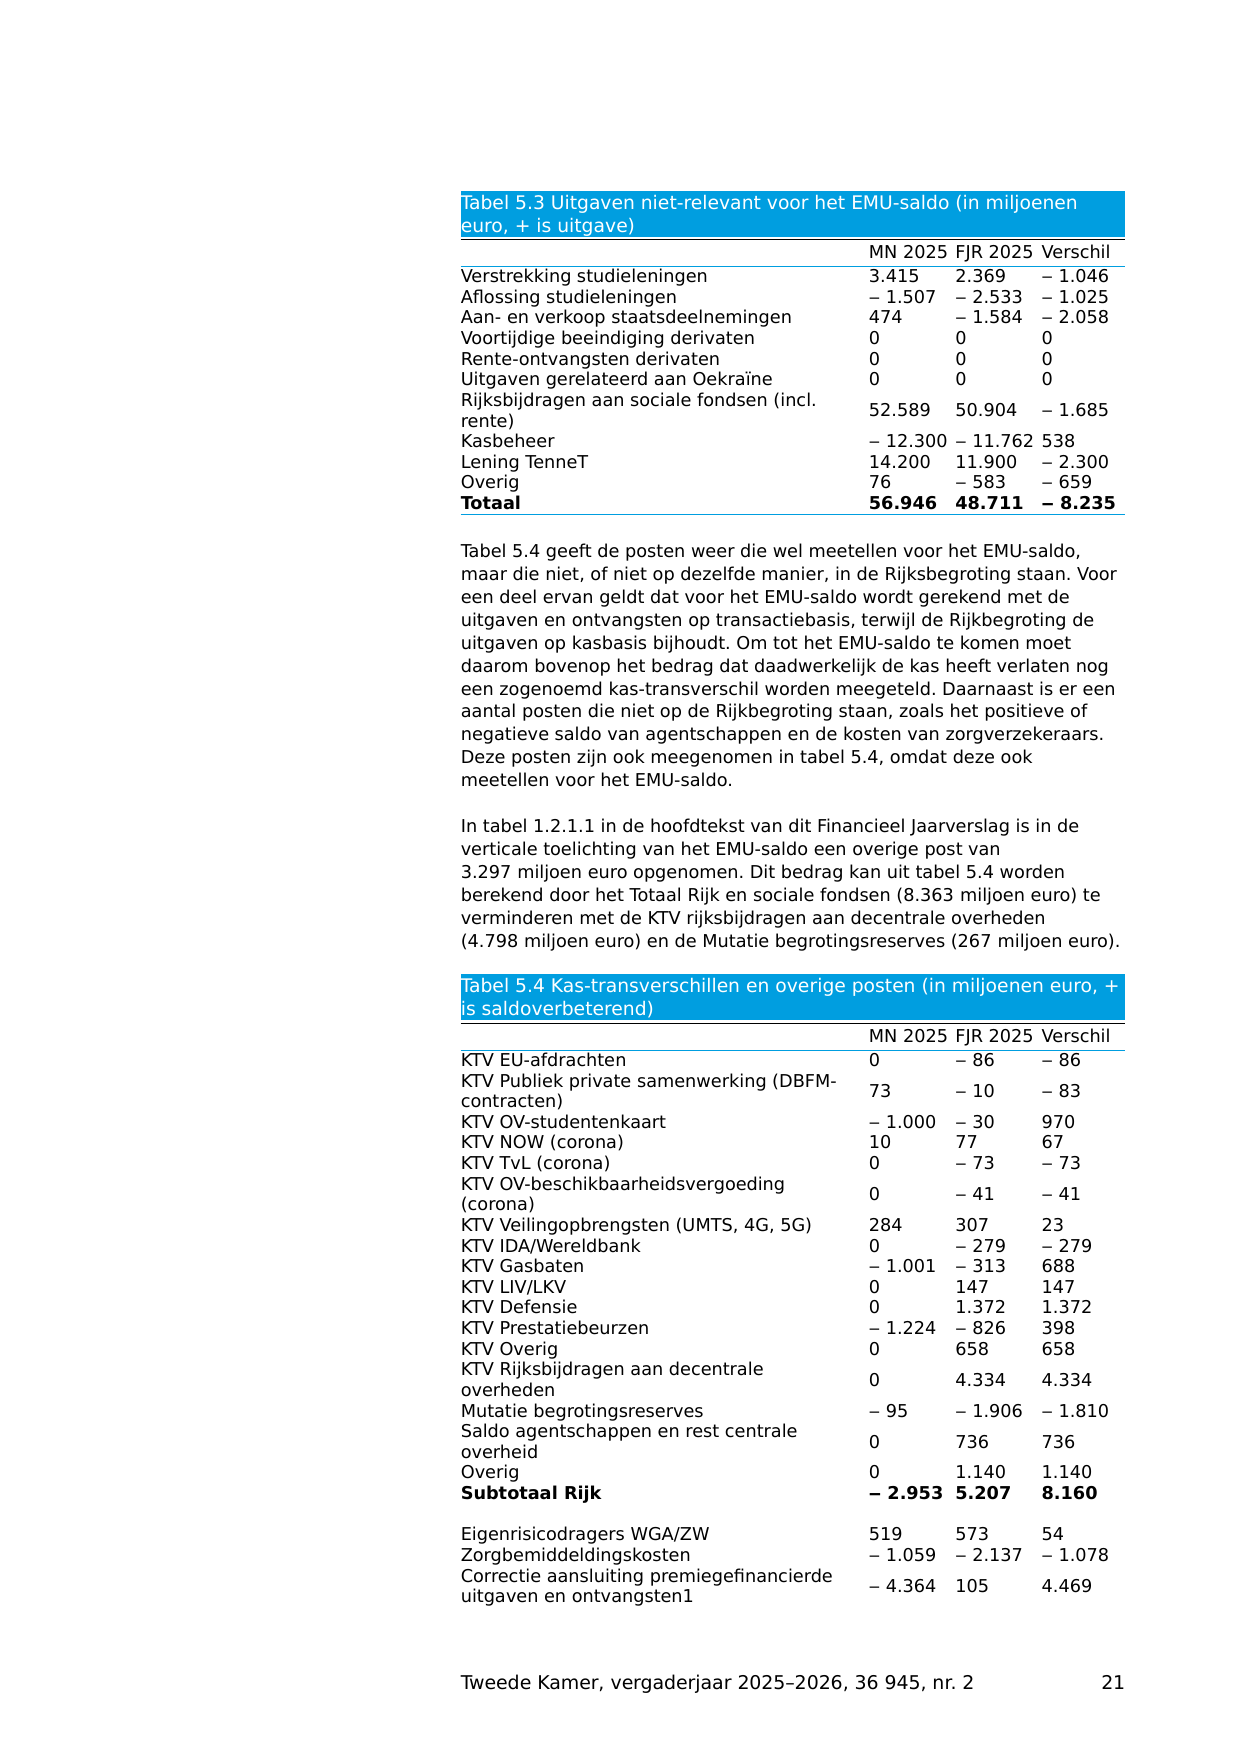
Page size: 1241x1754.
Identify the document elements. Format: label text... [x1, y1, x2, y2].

table_cell 307 [952, 1215, 1038, 1236]
table_cell KTV NOW (corona) [461, 1133, 866, 1153]
table_cell 519 [866, 1524, 952, 1545]
table_cell ‒ 2.953 [866, 1483, 952, 1504]
table_cell 50.904 [952, 390, 1038, 431]
table_cell Mutatie begrotingsreserves [461, 1401, 866, 1421]
table_cell 0 [1039, 369, 1125, 390]
table_cell Verschil [1039, 240, 1125, 266]
table_cell 0 [866, 1339, 952, 1359]
table_cell ‒ 1.001 [866, 1256, 952, 1277]
table_cell KTV OV-studentenkaart [461, 1112, 866, 1132]
table_cell 736 [952, 1421, 1038, 1462]
table_cell 0 [866, 1277, 952, 1297]
table_cell 23 [1039, 1215, 1125, 1236]
table_cell ‒ 279 [1039, 1236, 1125, 1256]
table_cell Aflossing studieleningen [461, 287, 866, 307]
table_cell 3.415 [866, 267, 952, 287]
table_cell 736 [1039, 1421, 1125, 1462]
table_cell 105 [952, 1566, 1038, 1607]
table_cell 54 [1039, 1524, 1125, 1545]
table_cell Overig [461, 473, 866, 493]
table_cell [461, 1024, 866, 1049]
table_cell Saldo agentschappen en rest centrale overheid [461, 1421, 866, 1462]
table_cell 1.140 [952, 1463, 1038, 1483]
table_cell ‒ 41 [1039, 1174, 1125, 1215]
table_cell ‒ 2.300 [1039, 452, 1125, 472]
table_cell ‒ 86 [1039, 1051, 1125, 1071]
table_cell KTV Veilingopbrengsten (UMTS, 4G, 5G) [461, 1215, 866, 1236]
table_cell KTV Gasbaten [461, 1256, 866, 1277]
table_cell ‒ 1.025 [1039, 287, 1125, 307]
table_cell 688 [1039, 1256, 1125, 1277]
table_cell Zorgbemiddeldingskosten [461, 1545, 866, 1566]
table_cell 56.946 [866, 493, 952, 514]
table_cell MN 2025 [866, 240, 952, 266]
table_cell 0 [1039, 349, 1125, 369]
table_cell 4.334 [1039, 1359, 1125, 1401]
table_cell Correctie aansluiting premiegefinancierde uitgaven en ontvangsten1 [461, 1566, 866, 1607]
table_cell [866, 1504, 952, 1524]
table_cell ‒ 1.046 [1039, 267, 1125, 287]
table_cell 474 [866, 308, 952, 328]
table_cell Uitgaven gerelateerd aan Oekraïne [461, 369, 866, 390]
table_cell 0 [952, 349, 1038, 369]
table_cell 0 [952, 369, 1038, 390]
table_cell FJR 2025 [952, 240, 1038, 266]
table_cell ‒ 73 [1039, 1153, 1125, 1174]
table_cell ‒ 10 [952, 1071, 1038, 1112]
table_cell 0 [866, 1174, 952, 1215]
table_cell 0 [866, 1298, 952, 1318]
table_cell KTV Publiek private samenwerking (DBFM-contracten) [461, 1071, 866, 1112]
table_cell [461, 240, 866, 266]
table_cell ‒ 95 [866, 1401, 952, 1421]
table_cell KTV EU-afdrachten [461, 1051, 866, 1071]
table_cell Rente-ontvangsten derivaten [461, 349, 866, 369]
table_cell KTV Overig [461, 1339, 866, 1359]
table_cell ‒ 2.058 [1039, 308, 1125, 328]
table_cell ‒ 1.810 [1039, 1401, 1125, 1421]
table_cell ‒ 1.685 [1039, 390, 1125, 431]
table_cell 4.334 [952, 1359, 1038, 1401]
table_cell 0 [866, 1463, 952, 1483]
table_cell KTV IDA/Wereldbank [461, 1236, 866, 1256]
table_cell Subtotaal Rijk [461, 1483, 866, 1504]
table_cell KTV LIV/LKV [461, 1277, 866, 1297]
table_cell ‒ 1.224 [866, 1318, 952, 1339]
table_cell 77 [952, 1133, 1038, 1153]
table_cell ‒ 1.000 [866, 1112, 952, 1132]
text Tabel 5.4 geeft de posten weer die wel meetellen voor het EMU-saldo, maar die niet, of niet op dezelfde manier, in de Rijksbegroting staan. Voor een deel ervan geldt dat voor het EMU-saldo wordt gerekend met de uitgaven en ontvangsten op transactiebasis, terwijl de Rijkbegroting de uitgaven op kasbasis bijhoudt. Om tot het EMU-saldo te komen moet daarom bovenop het bedrag dat daadwerkelijk de kas heeft verlaten nog een zogenoemd kas-transverschil worden meegeteld. Daarnaast is er een aantal posten die niet op de Rijkbegroting staan, zoals het positieve of negatieve saldo van agentschappen en de kosten van zorgverzekeraars. Deze posten zijn ook meegenomen in tabel 5.4, omdat deze ook meetellen voor het EMU-saldo. [461, 539, 1125, 791]
table_cell ‒ 659 [1039, 473, 1125, 493]
table_cell Verstrekking studieleningen [461, 267, 866, 287]
table_cell KTV TvL (corona) [461, 1153, 866, 1174]
table_cell ‒ 1.059 [866, 1545, 952, 1566]
table_cell MN 2025 [866, 1024, 952, 1049]
table_cell ‒ 2.533 [952, 287, 1038, 307]
table_cell 0 [866, 1359, 952, 1401]
table_cell Aan- en verkoop staatsdeelnemingen [461, 308, 866, 328]
table_cell 14.200 [866, 452, 952, 472]
table_cell Overig [461, 1463, 866, 1483]
table_cell ‒ 86 [952, 1051, 1038, 1071]
table_cell 5.207 [952, 1483, 1038, 1504]
table_cell 8.160 [1039, 1483, 1125, 1504]
table_cell Eigenrisicodragers WGA/ZW [461, 1524, 866, 1545]
table_cell ‒ 279 [952, 1236, 1038, 1256]
table_cell 52.589 [866, 390, 952, 431]
table_cell 0 [866, 369, 952, 390]
table_cell 147 [1039, 1277, 1125, 1297]
table_cell 0 [866, 1051, 952, 1071]
table_cell ‒ 8.235 [1039, 493, 1125, 514]
table_cell 658 [1039, 1339, 1125, 1359]
table_cell ‒ 1.906 [952, 1401, 1038, 1421]
table_cell 970 [1039, 1112, 1125, 1132]
table_cell [461, 1504, 866, 1524]
table_cell ‒ 11.762 [952, 431, 1038, 452]
table_cell 573 [952, 1524, 1038, 1545]
table_cell 4.469 [1039, 1566, 1125, 1607]
table_cell 1.140 [1039, 1463, 1125, 1483]
table_cell 11.900 [952, 452, 1038, 472]
table_cell ‒ 583 [952, 473, 1038, 493]
table_cell 10 [866, 1133, 952, 1153]
table_cell 0 [1039, 328, 1125, 349]
table_cell ‒ 1.078 [1039, 1545, 1125, 1566]
table_cell Kasbeheer [461, 431, 866, 452]
table_cell 1.372 [952, 1298, 1038, 1318]
table_cell [1039, 1504, 1125, 1524]
table_cell Rijksbijdragen aan sociale fondsen (incl. rente) [461, 390, 866, 431]
table_cell ‒ 313 [952, 1256, 1038, 1277]
table_cell [952, 1504, 1038, 1524]
table_cell 48.711 [952, 493, 1038, 514]
table_cell KTV Prestatiebeurzen [461, 1318, 866, 1339]
table_cell ‒ 41 [952, 1174, 1038, 1215]
table_cell ‒ 83 [1039, 1071, 1125, 1112]
table_cell 0 [866, 1236, 952, 1256]
table_cell KTV OV-beschikbaarheidsvergoeding (corona) [461, 1174, 866, 1215]
table_cell 2.369 [952, 267, 1038, 287]
table_cell 76 [866, 473, 952, 493]
table_cell KTV Defensie [461, 1298, 866, 1318]
table_cell KTV Rijksbijdragen aan decentrale overheden [461, 1359, 866, 1401]
table_cell 0 [866, 328, 952, 349]
table_cell Lening TenneT [461, 452, 866, 472]
table_cell ‒ 12.300 [866, 431, 952, 452]
table_cell 0 [952, 328, 1038, 349]
table_cell 658 [952, 1339, 1038, 1359]
table_cell ‒ 4.364 [866, 1566, 952, 1607]
table_cell Verschil [1039, 1024, 1125, 1049]
table_cell Totaal [461, 493, 866, 514]
table_cell 0 [866, 349, 952, 369]
table_cell ‒ 1.584 [952, 308, 1038, 328]
table_cell 67 [1039, 1133, 1125, 1153]
table_cell 0 [866, 1153, 952, 1174]
text In tabel 1.2.1.1 in de hoofdtekst van dit Financieel Jaarverslag is in de verticale toelichting van het EMU-saldo een overige post van 3.297 miljoen euro opgenomen. Dit bedrag kan uit tabel 5.4 worden berekend door het Totaal Rijk en sociale fondsen (8.363 miljoen euro) te verminderen met de KTV rijksbijdragen aan decentrale overheden (4.798 miljoen euro) en de Mutatie begrotingsreserves (267 miljoen euro). [461, 814, 1125, 952]
table_cell 538 [1039, 431, 1125, 452]
table_cell 147 [952, 1277, 1038, 1297]
table_cell 398 [1039, 1318, 1125, 1339]
table_cell ‒ 826 [952, 1318, 1038, 1339]
table_cell 73 [866, 1071, 952, 1112]
table_cell 0 [866, 1421, 952, 1462]
table_cell ‒ 2.137 [952, 1545, 1038, 1566]
table_cell ‒ 1.507 [866, 287, 952, 307]
table_cell ‒ 30 [952, 1112, 1038, 1132]
table_cell 284 [866, 1215, 952, 1236]
table_cell ‒ 73 [952, 1153, 1038, 1174]
table_cell 1.372 [1039, 1298, 1125, 1318]
table_cell FJR 2025 [952, 1024, 1038, 1049]
table_cell Voortijdige beeindiging derivaten [461, 328, 866, 349]
